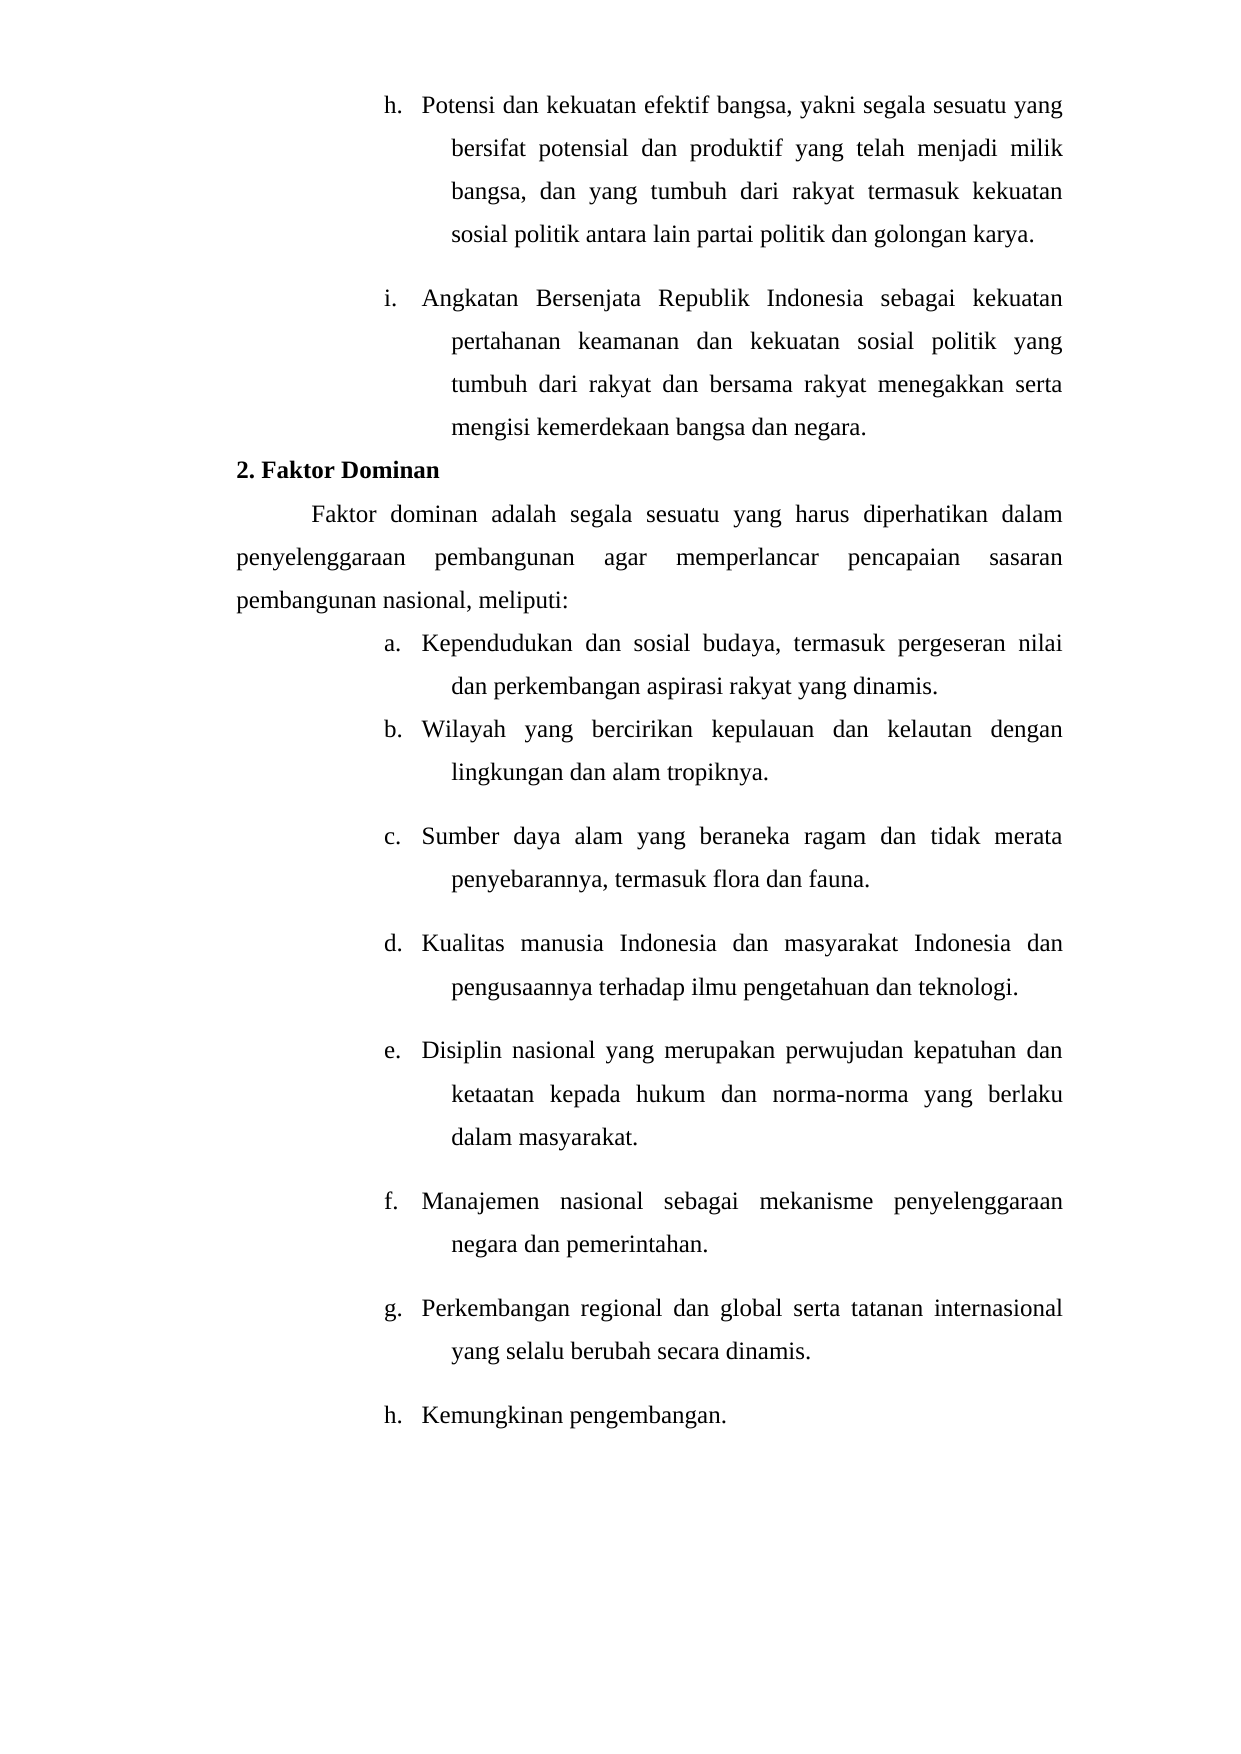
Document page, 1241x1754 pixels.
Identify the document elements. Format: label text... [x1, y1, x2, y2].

list Kependudukan dan sosial budaya, termasuk pergeseran nilai dan perkembangan aspirasi rakyat yang dinamis. [384, 628, 1063, 700]
list Kemungkinan pengembangan. [384, 1400, 1063, 1429]
list Angkatan Bersenjata Republik Indonesia sebagai kekuatan pertahanan keamanan dan kekuatan sosial politik yang tumbuh dari rakyat dan bersama rakyat menegakkan serta mengisi kemerdekaan bangsa dan negara. [384, 283, 1063, 441]
text 2. Faktor Dominan [236, 456, 1063, 484]
list Sumber daya alam yang beraneka ragam dan tidak merata penyebarannya, termasuk flora dan fauna. [384, 821, 1063, 893]
list Potensi dan kekuatan efektif bangsa, yakni segala sesuatu yang bersifat potensial dan produktif yang telah menjadi milik bangsa, dan yang tumbuh dari rakyat termasuk kekuatan sosial politik antara lain partai politik dan golongan karya. [384, 90, 1063, 248]
list Wilayah yang bercirikan kepulauan dan kelautan dengan lingkungan dan alam tropiknya. [384, 714, 1063, 786]
list Kualitas manusia Indonesia dan masyarakat Indonesia dan pengusaannya terhadap ilmu pengetahuan dan teknologi. [384, 928, 1063, 1000]
list Perkembangan regional dan global serta tatanan internasional yang selalu berubah secara dinamis. [384, 1293, 1063, 1365]
list Manajemen nasional sebagai mekanisme penyelenggaraan negara dan pemerintahan. [384, 1186, 1063, 1258]
text Faktor dominan adalah segala sesuatu yang harus diperhatikan dalam penyelenggaraan pembangunan agar memperlancar pencapaian sasaran pembangunan nasional, meliputi: [236, 499, 1063, 614]
list Disiplin nasional yang merupakan perwujudan kepatuhan dan ketaatan kepada hukum dan norma-norma yang berlaku dalam masyarakat. [384, 1036, 1063, 1151]
